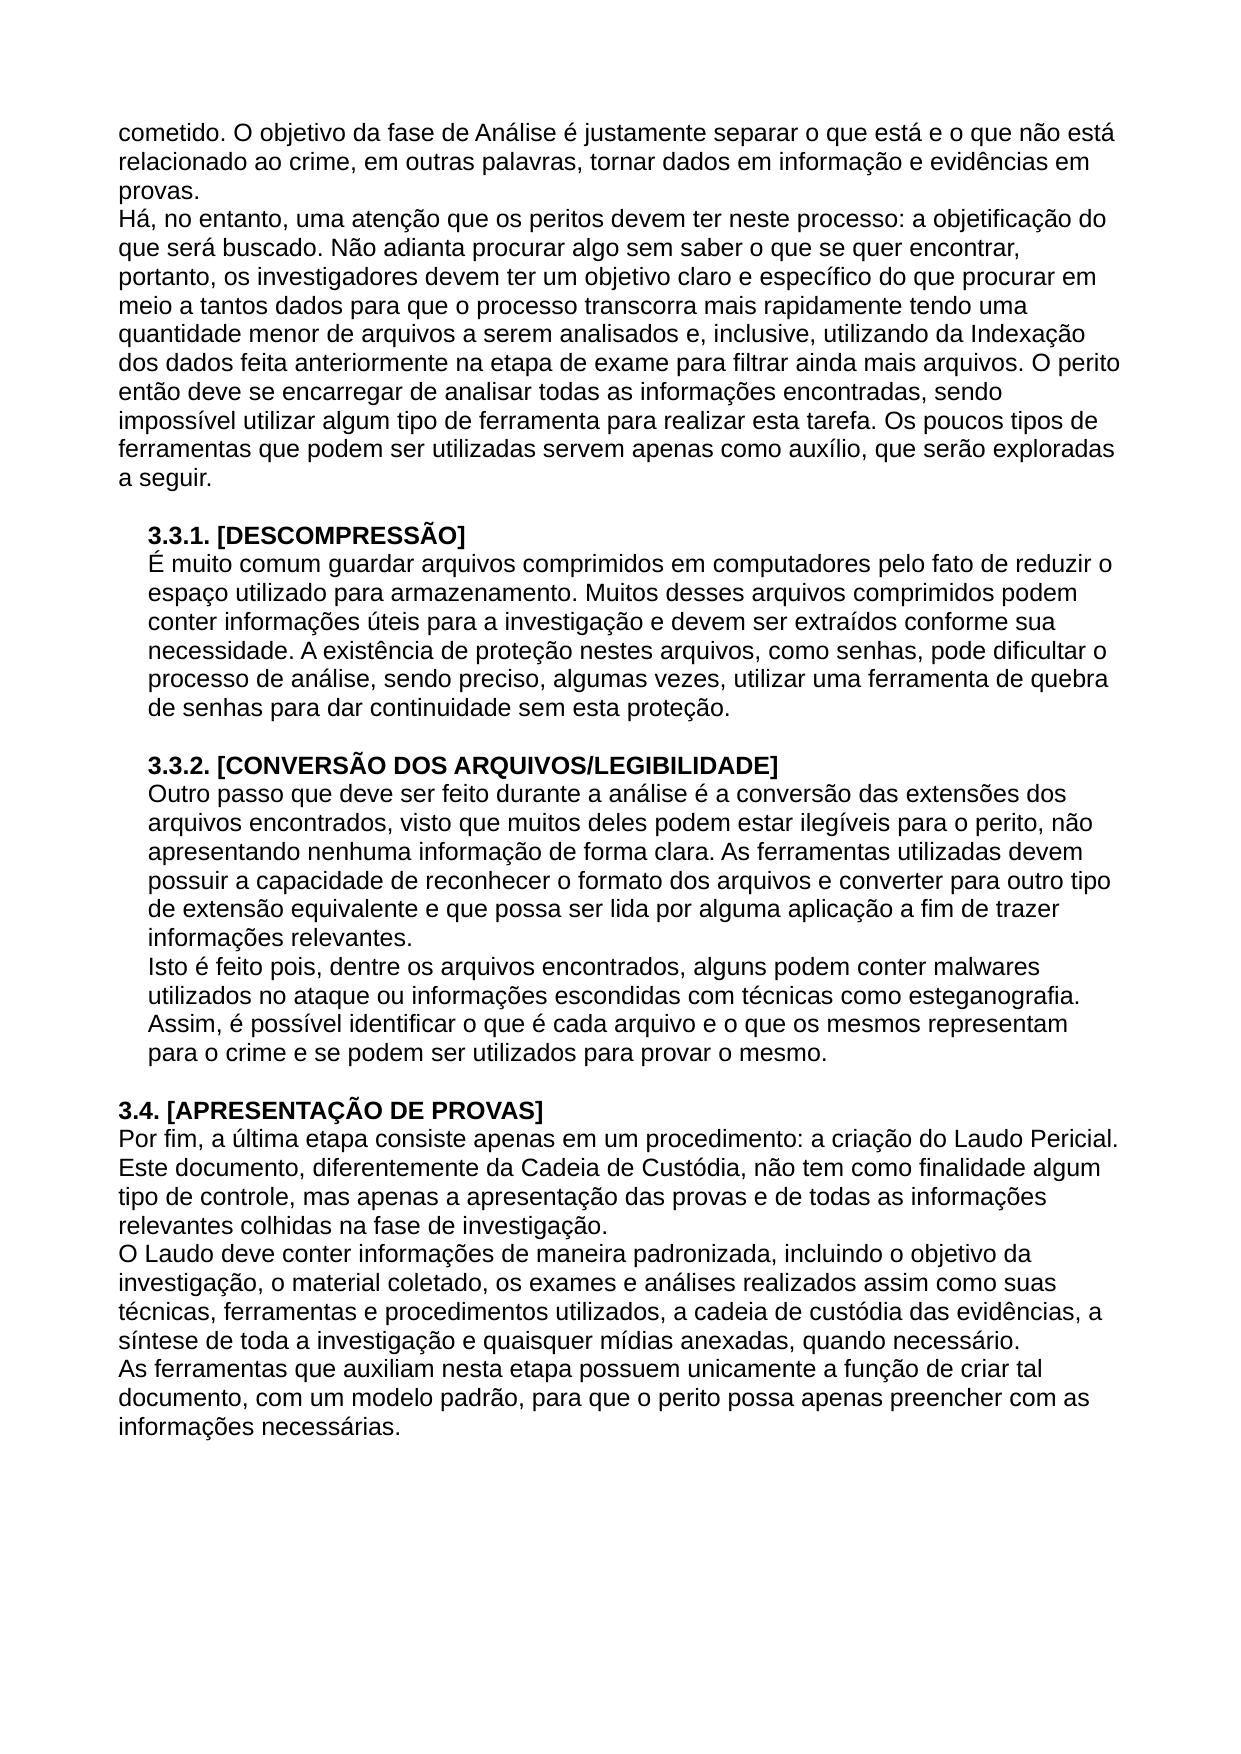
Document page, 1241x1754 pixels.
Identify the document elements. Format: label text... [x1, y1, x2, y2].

text Outro passo que deve ser feito durante a análise é a conversão das extensões dos arquivos encontrados, visto que muitos deles podem estar ilegíveis para o perito, não apresentando nenhuma informação de forma clara. As ferramentas utilizadas devem possuir a capacidade de reconhecer o formato dos arquivos e converter para outro tipo de extensão equivalente e que possa ser lida por alguma aplicação a fim de trazer informações relevantes. [148, 779, 1122, 952]
text 3.3.1. [DESCOMPRESSÃO] [148, 521, 1122, 549]
text O Laudo deve conter informações de maneira padronizada, incluindo o objetivo da investigação, o material coletado, os exames e análises realizados assim como suas técnicas, ferramentas e procedimentos utilizados, a cadeia de custódia das evidências, a síntese de toda a investigação e quaisquer mídias anexadas, quando necessário. [118, 1239, 1122, 1354]
text Este documento, diferentemente da Cadeia de Custódia, não tem como finalidade algum tipo de controle, mas apenas a apresentação das provas e de todas as informações relevantes colhidas na fase de investigação. [118, 1153, 1122, 1239]
text 3.3.2. [CONVERSÃO DOS ARQUIVOS/LEGIBILIDADE] [148, 751, 1122, 779]
text É muito comum guardar arquivos comprimidos em computadores pelo fato de reduzir o espaço utilizado para armazenamento. Muitos desses arquivos comprimidos podem conter informações úteis para a investigação e devem ser extraídos conforme sua necessidade. A existência de proteção nestes arquivos, como senhas, pode dificultar o processo de análise, sendo preciso, algumas vezes, utilizar uma ferramenta de quebra de senhas para dar continuidade sem esta proteção. [148, 549, 1122, 722]
text Há, no entanto, uma atenção que os peritos devem ter neste processo: a objetificação do que será buscado. Não adianta procurar algo sem saber o que se quer encontrar, portanto, os investigadores devem ter um objetivo claro e específico do que procurar em meio a tantos dados para que o processo transcorra mais rapidamente tendo uma quantidade menor de arquivos a serem analisados e, inclusive, utilizando da Indexação dos dados feita anteriormente na etapa de exame para filtrar ainda mais arquivos. O perito então deve se encarregar de analisar todas as informações encontradas, sendo impossível utilizar algum tipo de ferramenta para realizar esta tarefa. Os poucos tipos de ferramentas que podem ser utilizadas servem apenas como auxílio, que serão exploradas a seguir. [118, 204, 1122, 492]
text Isto é feito pois, dentre os arquivos encontrados, alguns podem conter malwares utilizados no ataque ou informações escondidas com técnicas como esteganografia. Assim, é possível identificar o que é cada arquivo e o que os mesmos representam para o crime e se podem ser utilizados para provar o mesmo. [148, 952, 1122, 1067]
text 3.4. [APRESENTAÇÃO DE PROVAS] [118, 1096, 1122, 1124]
text cometido. O objetivo da fase de Análise é justamente separar o que está e o que não está relacionado ao crime, em outras palavras, tornar dados em informação e evidências em provas. [118, 118, 1122, 204]
text Por fim, a última etapa consiste apenas em um procedimento: a criação do Laudo Pericial. [118, 1124, 1122, 1153]
text As ferramentas que auxiliam nesta etapa possuem unicamente a função de criar tal documento, com um modelo padrão, para que o perito possa apenas preencher com as informações necessárias. [118, 1354, 1122, 1441]
